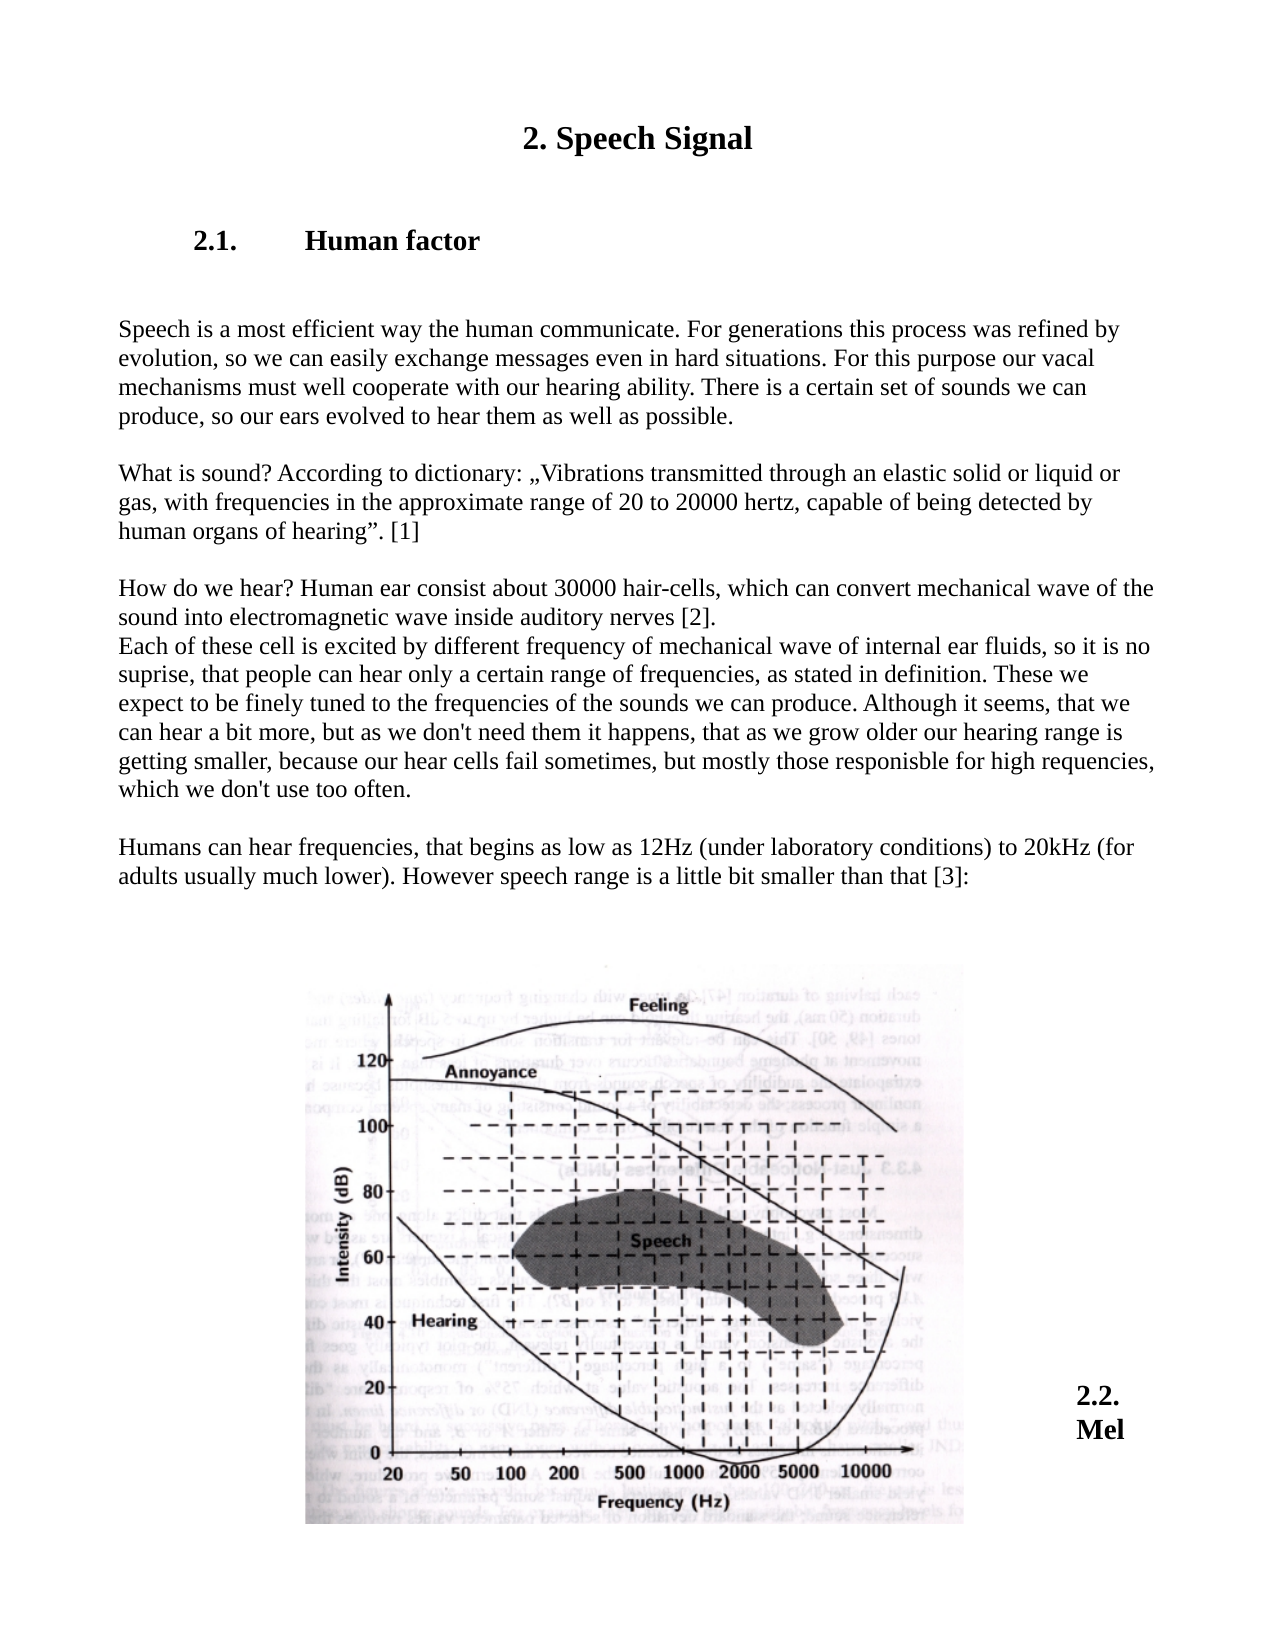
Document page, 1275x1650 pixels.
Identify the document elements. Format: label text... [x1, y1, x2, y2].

list [193, 1378, 305, 1445]
list 2.2. Mel [964, 1378, 1157, 1445]
text What is sound? According to dictionary: „Vibrations transmitted through an elastic solid or liquid or gas, with frequencies in the approximate range of 20 to 20000 hertz, capable of being detected by human organs of hearing”. [1] [118, 458, 1157, 544]
text Each of these cell is excited by different frequency of mechanical wave of internal ear fluids, so it is no suprise, that people can hear only a certain range of frequencies, as stated in definition. These we expect to be finely tuned to the frequencies of the sounds we can produce. Although it seems, that we can hear a bit more, but as we don't need them it happens, that as we grow older our hearing range is getting smaller, because our hear cells fail sometimes, but mostly those responisble for high requencies, which we don't use too often. [118, 631, 1157, 803]
list Human factor [193, 223, 1157, 257]
text How do we hear? Human ear consist about 30000 hair-cells, which can convert mechanical wave of the sound into electromagnetic wave inside auditory nerves [2]. [118, 573, 1157, 631]
picture [305, 964, 964, 1524]
text Speech is a most efficient way the human communicate. For generations this process was refined by evolution, so we can easily exchange messages even in hard situations. For this purpose our vacal mechanisms must well cooperate with our hearing ability. There is a certain set of sounds we can produce, so our ears evolved to hear them as well as possible. [118, 314, 1157, 429]
text Humans can hear frequencies, that begins as low as 12Hz (under laboratory conditions) to 20kHz (for adults usually much lower). However speech range is a little bit smaller than that [3]: [118, 832, 1157, 889]
text 2. Speech Signal [118, 118, 1157, 156]
